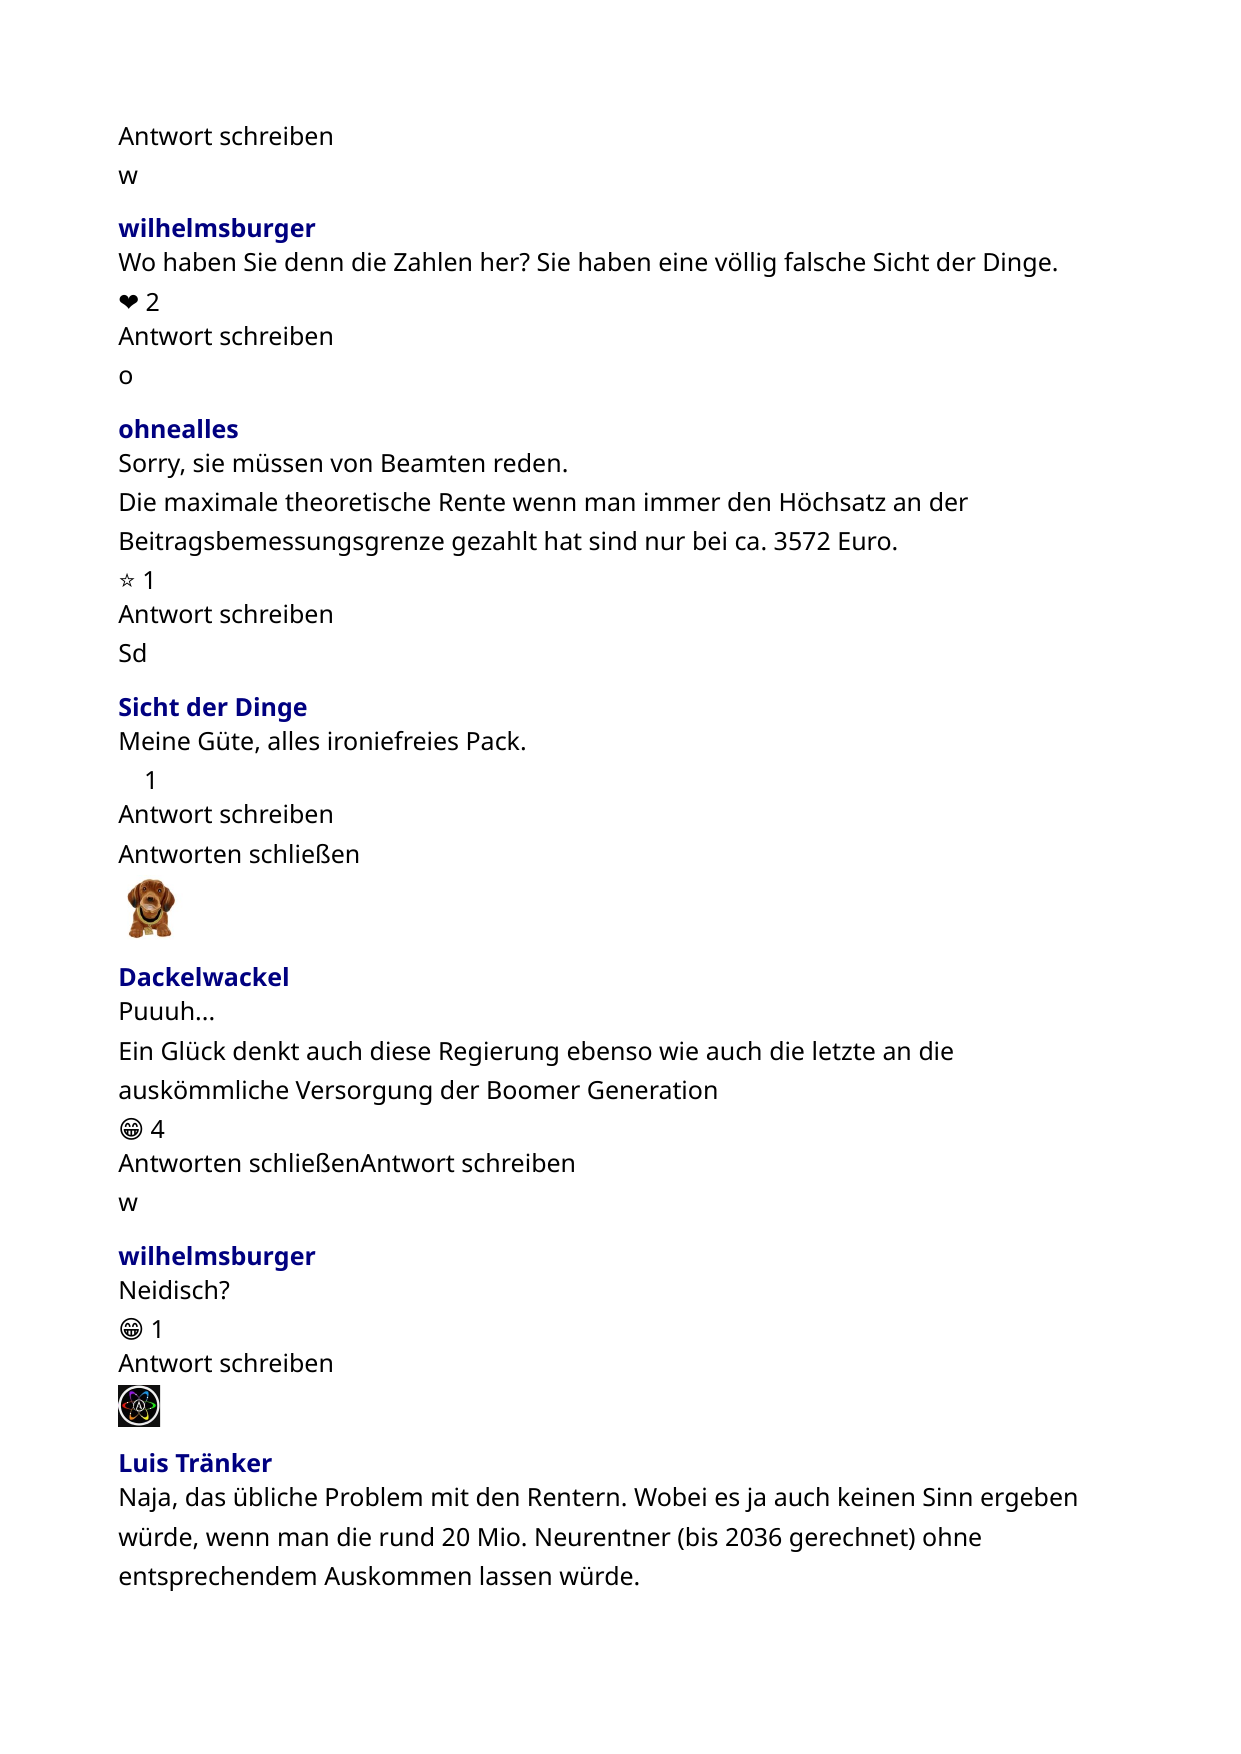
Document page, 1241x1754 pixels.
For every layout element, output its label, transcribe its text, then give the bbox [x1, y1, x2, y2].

text o [118, 357, 1122, 392]
picture [118, 875, 184, 941]
subtitle wilhelmsburger [118, 211, 1122, 245]
text Antwort schreiben [118, 797, 1122, 831]
text Wo haben Sie denn die Zahlen her? Sie haben eine völlig falsche Sicht der Dinge. [118, 245, 1122, 279]
subtitle ohnealles [118, 411, 1122, 445]
text w [118, 157, 1122, 191]
text 😁 1 [118, 1312, 1122, 1346]
text Antwort schreiben [118, 318, 1122, 352]
text Die maximale theoretische Rente wenn man immer den Höchsatz an der Beitragsbemessungsgrenze gezahlt hat sind nur bei ca. 3572 Euro. [118, 484, 1122, 558]
text ❤️ 2 [118, 284, 1122, 318]
text 🤨 1 [118, 763, 1122, 797]
subtitle Dackelwackel [118, 960, 1122, 994]
subtitle Luis Tränker [118, 1446, 1122, 1480]
text Antwort schreiben [118, 597, 1122, 631]
text Naja, das übliche Problem mit den Rentern. Wobei es ja auch keinen Sinn ergeben würde, wenn man die rund 20 Mio. Neurentner (bis 2036 gerechnet) ohne entsprechendem Auskommen lassen würde. [118, 1480, 1122, 1592]
text Ein Glück denkt auch diese Regierung ebenso wie auch die letzte an die auskömmliche Versorgung der Boomer Generation [118, 1033, 1122, 1106]
subtitle wilhelmsburger [118, 1238, 1122, 1272]
text Antwort schreiben [118, 118, 1122, 152]
text Neidisch? [118, 1272, 1122, 1307]
subtitle Sicht der Dinge [118, 690, 1122, 724]
picture [118, 1385, 161, 1427]
text Sd [118, 636, 1122, 670]
text Sorry, sie müssen von Beamten reden. [118, 445, 1122, 479]
text w [118, 1185, 1122, 1219]
text 😁 4 [118, 1111, 1122, 1146]
text ⭐️ 1 [118, 563, 1122, 597]
text Antworten schließenAntwort schreiben [118, 1146, 1122, 1179]
text Puuuh... [118, 994, 1122, 1028]
text Antworten schließen [118, 836, 1122, 870]
text Antwort schreiben [118, 1346, 1122, 1380]
text Meine Güte, alles ironiefreies Pack. [118, 724, 1122, 758]
